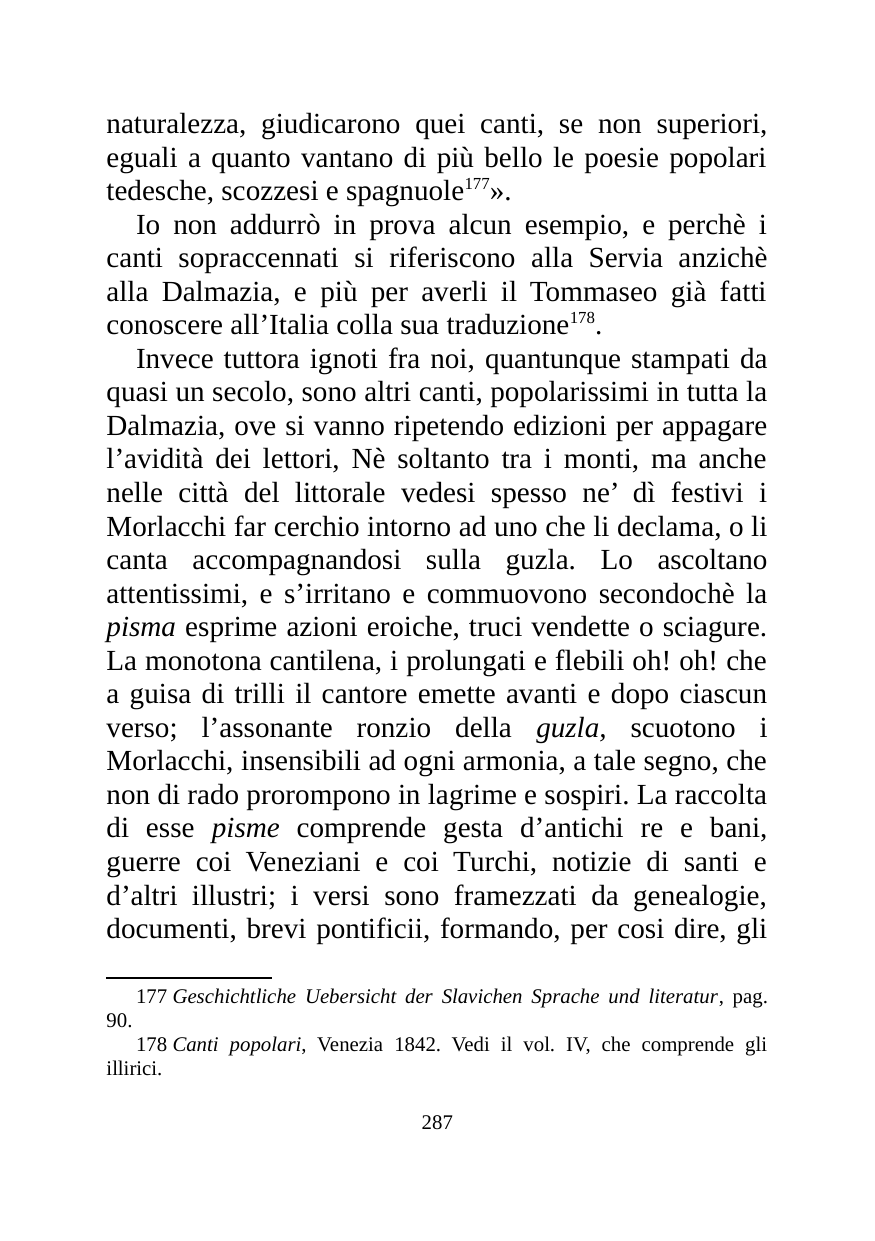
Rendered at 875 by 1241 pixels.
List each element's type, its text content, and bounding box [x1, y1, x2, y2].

text Canti popolari, Venezia 1842. Vedi il vol. IV, che comprende gli illirici. [106, 1032, 768, 1080]
text naturalezza, giudicarono quei canti, se non superiori, eguali a quanto vantano di più bello le poesie popolari tedesche, scozzesi e spagnuole». [106, 106, 768, 207]
text Geschichtliche Uebersicht der Slavichen Sprache und literatur, pag. 90. [106, 984, 768, 1032]
text Invece tuttora ignoti fra noi, quantunque stampati da quasi un secolo, sono altri canti, popolarissimi in tutta la Dalmazia, ove si vanno ripetendo edizioni per appagare l’avidità dei lettori, Nè soltanto tra i monti, ma anche nelle città del littorale vedesi spesso ne’ dì festivi i Morlacchi far cerchio intorno ad uno che li declama, o li canta accompagnandosi sulla guzla. Lo ascoltano attentissimi, e s’irritano e commuovono secondochè la pisma esprime azioni eroiche, truci vendette o sciagure. La monotona cantilena, i prolungati e flebili oh! oh! che a guisa di trilli il cantore emette avanti e dopo ciascun verso; l’assonante ronzio della guzla, scuotono i Morlacchi, insensibili ad ogni armonia, a tale segno, che non di rado prorompono in lagrime e sospiri. La raccolta di esse pisme comprende gesta d’antichi re e bani, guerre coi Veneziani e coi Turchi, notizie di santi e d’altri illustri; i versi sono framezzati da genealogie, documenti, brevi pontificii, formando, per cosi dire, gli [106, 341, 768, 945]
text Io non addurrò in prova alcun esempio, e perchè i canti sopraccennati si riferiscono alla Servia anzichè alla Dalmazia, e più per averli il Tommaseo già fatti conoscere all’Italia colla sua traduzione. [106, 207, 768, 341]
